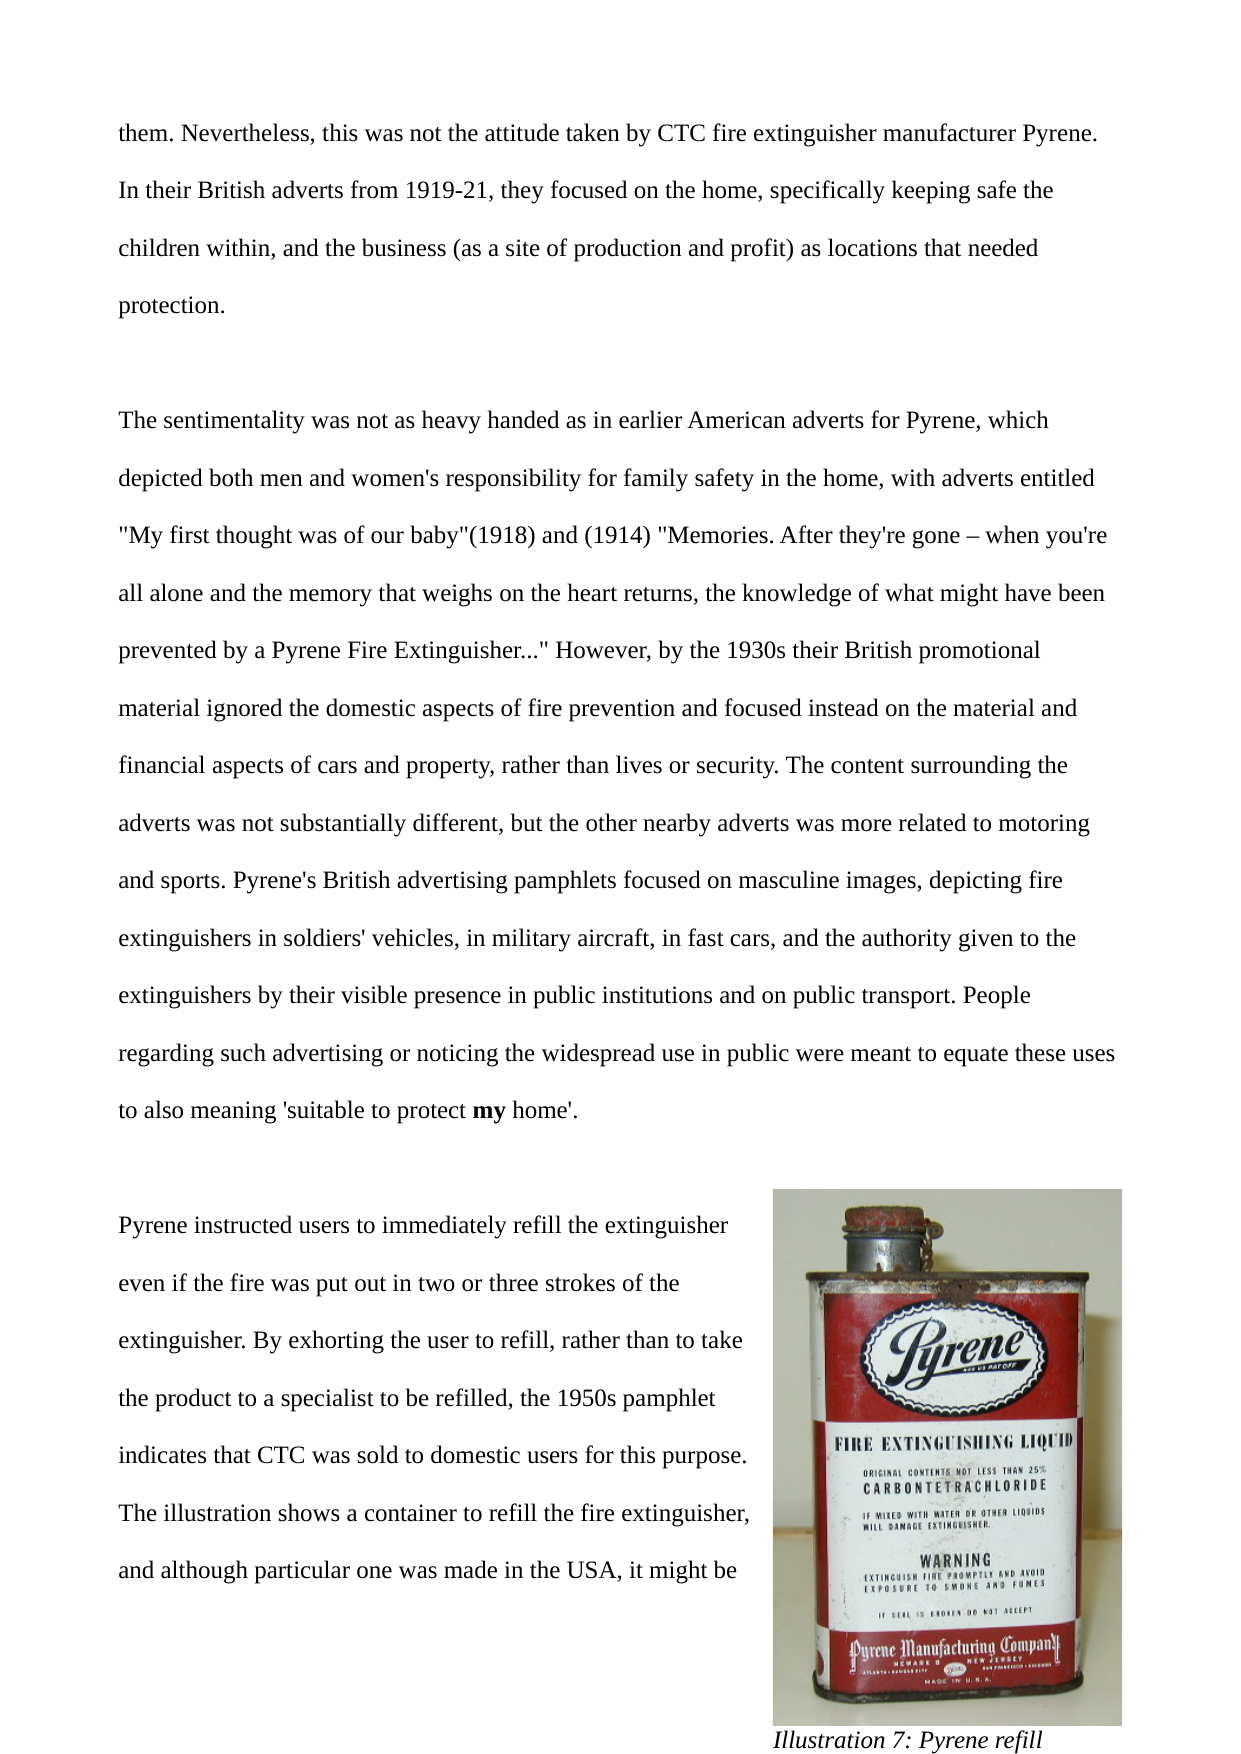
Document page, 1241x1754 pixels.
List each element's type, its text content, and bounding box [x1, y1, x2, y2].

text them. Nevertheless, this was not the attitude taken by CTC fire extinguisher manufacturer Pyrene. In their British adverts from 1919-21, they focused on the home, specifically keeping safe the children within, and the business (as a site of production and profit) as locations that needed protection. [118, 118, 1122, 319]
text The sentimentality was not as heavy handed as in earlier American adverts for Pyrene, which depicted both men and women's responsibility for family safety in the home, with adverts entitled "My first thought was of our baby"(1918) and (1914) "Memories. After they're gone – when you're all alone and the memory that weighs on the heart returns, the knowledge of what might have been prevented by a Pyrene Fire Extinguisher..." However, by the 1930s their British promotional material ignored the domestic aspects of fire prevention and focused instead on the material and financial aspects of cars and property, rather than lives or security. The content surrounding the adverts was not substantially different, but the other nearby adverts was more related to motoring and sports. Pyrene's British advertising pamphlets focused on masculine images, depicting fire extinguishers in soldiers' vehicles, in military aircraft, in fast cars, and the authority given to the extinguishers by their visible presence in public institutions and on public transport. People regarding such advertising or noticing the widespread use in public were meant to equate these uses to also meaning 'suitable to protect my home'. [118, 406, 1122, 1124]
text Pyrene instructed users to immediately refill the extinguisher even if the fire was put out in two or three strokes of the extinguisher. By exhorting the user to refill, rather than to take the product to a specialist to be refilled, the 1950s pamphlet indicates that CTC was sold to domestic users for this purpose. The illustration shows a container to refill the fire extinguisher, and although particular one was made in the USA, it might be [118, 1211, 772, 1584]
picture [772, 1189, 1123, 1726]
text Illustration 8: Pyrene refill [773, 1726, 1122, 1754]
